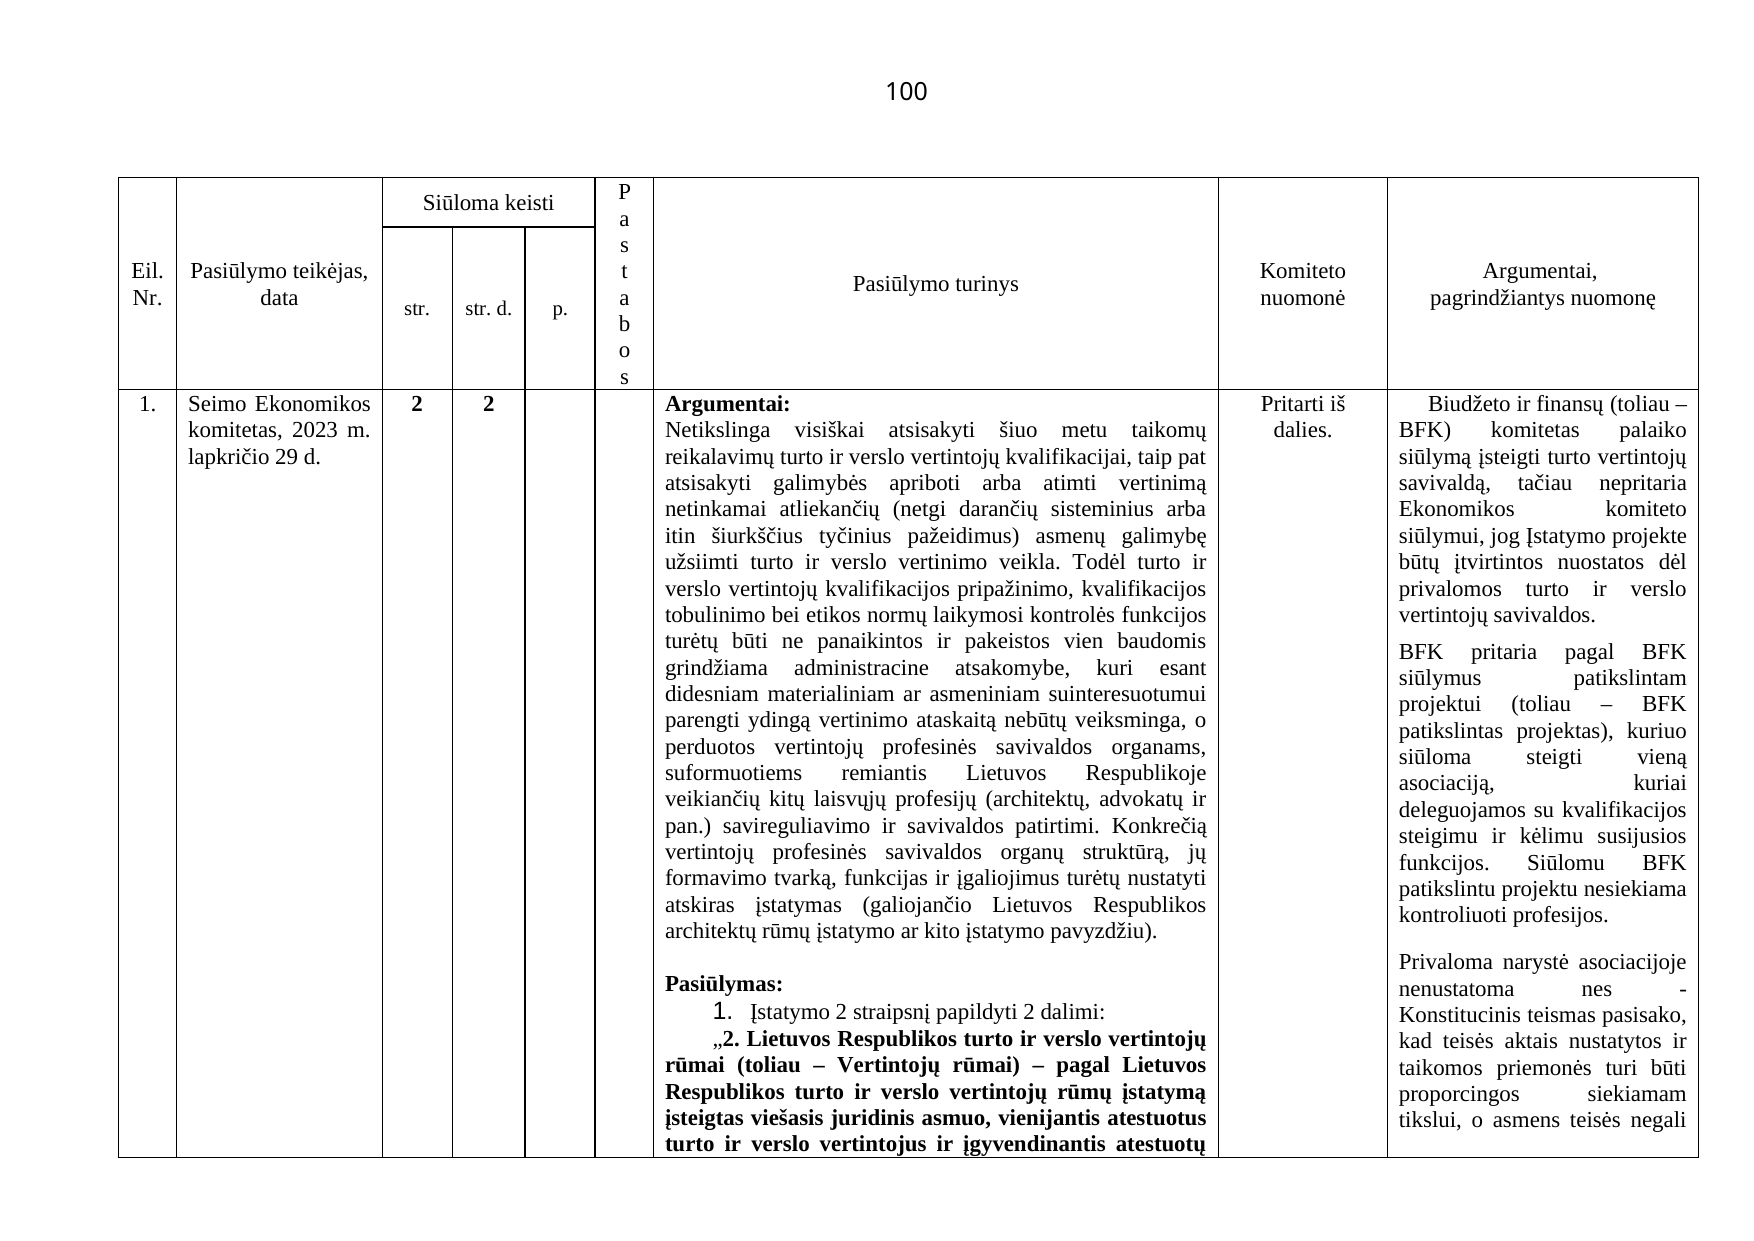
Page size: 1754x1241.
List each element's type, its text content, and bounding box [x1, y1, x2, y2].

table_header Komiteto nuomonė [1219, 178, 1387, 389]
table_header Argumentai, pagrindžiantys nuomonę [1388, 178, 1698, 389]
table_cell [596, 390, 653, 1157]
table_cell Argumentai: Netikslinga visiškai atsisakyti šiuo metu taikomų reikalavimų turto ir verslo vertintojų kvalifikacijai, taip pat atsisakyti galimybės apriboti arba atimti vertinimą netinkamai atliekančių (netgi darančių sisteminius arba itin šiurkščius tyčinius pažeidimus) asmenų galimybę užsiimti turto ir verslo vertinimo veikla. Todėl turto ir verslo vertintojų kvalifikacijos pripažinimo, kvalifikacijos tobulinimo bei etikos normų laikymosi kontrolės funkcijos turėtų būti ne panaikintos ir pakeistos vien baudomis grindžiama administracine atsakomybe, kuri esant didesniam materialiniam ar asmeniniam suinteresuotumui parengti ydingą vertinimo ataskaitą nebūtų veiksminga, o perduotos vertintojų profesinės savivaldos organams, suformuotiems remiantis Lietuvos Respublikoje veikiančių kitų laisvųjų profesijų (architektų, advokatų ir pan.) savireguliavimo ir savivaldos patirtimi. Konkrečią vertintojų profesinės savivaldos organų struktūrą, jų formavimo tvarką, funkcijas ir įgaliojimus turėtų nustatyti atskiras įstatymas (galiojančio Lietuvos Respublikos architektų rūmų įstatymo ar kito įstatymo pavyzdžiu). Pasiūlymas: Įstatymo 2 straipsnį papildyti 2 dalimi: „2. Lietuvos Respublikos turto ir verslo vertintojų rūmai (toliau – Vertintojų rūmai) – pagal Lietuvos Respublikos turto ir verslo vertintojų rūmų įstatymą įsteigtas viešasis juridinis asmuo, vienijantis atestuotus turto ir verslo vertintojus ir įgyvendinantis atestuotų [654, 390, 1218, 1157]
table_header Pastabos [596, 178, 653, 389]
table_cell Seimo Ekonomikos komitetas, 2023 m. lapkričio 29 d. [177, 390, 382, 1157]
table_cell str. d. [453, 228, 524, 389]
table_cell Biudžeto ir finansų (toliau – BFK) komitetas palaiko siūlymą įsteigti turto vertintojų savivaldą, tačiau nepritaria Ekonomikos komiteto siūlymui, jog Įstatymo projekte būtų įtvirtintos nuostatos dėl privalomos turto ir verslo vertintojų savivaldos. BFK pritaria pagal BFK siūlymus patikslintam projektui (toliau – BFK patikslintas projektas), kuriuo siūloma steigti vieną asociaciją, kuriai deleguojamos su kvalifikacijos steigimu ir kėlimu susijusios funkcijos. Siūlomu BFK patikslintu projektu nesiekiama kontroliuoti profesijos. Privaloma narystė asociacijoje nenustatoma nes - Konstitucinis teismas pasisako, kad teisės aktais nustatytos ir taikomos priemonės turi būti proporcingos siekiamam tikslui, o asmens teisės negali [1388, 390, 1698, 1157]
table_cell 2 [383, 390, 452, 1157]
table_cell str. [383, 228, 452, 389]
table_cell 2 [453, 390, 524, 1157]
table_header Pasiūlymo turinys [654, 178, 1218, 389]
table_cell [526, 390, 594, 1157]
table_cell p. [526, 228, 594, 389]
table_cell 1. [119, 390, 176, 1157]
table_header Pasiūlymo teikėjas, data [177, 178, 382, 389]
table_header Siūloma keisti [383, 178, 594, 226]
table_cell Pritarti iš dalies. [1219, 390, 1387, 1157]
table_header Eil. Nr. [119, 178, 176, 389]
